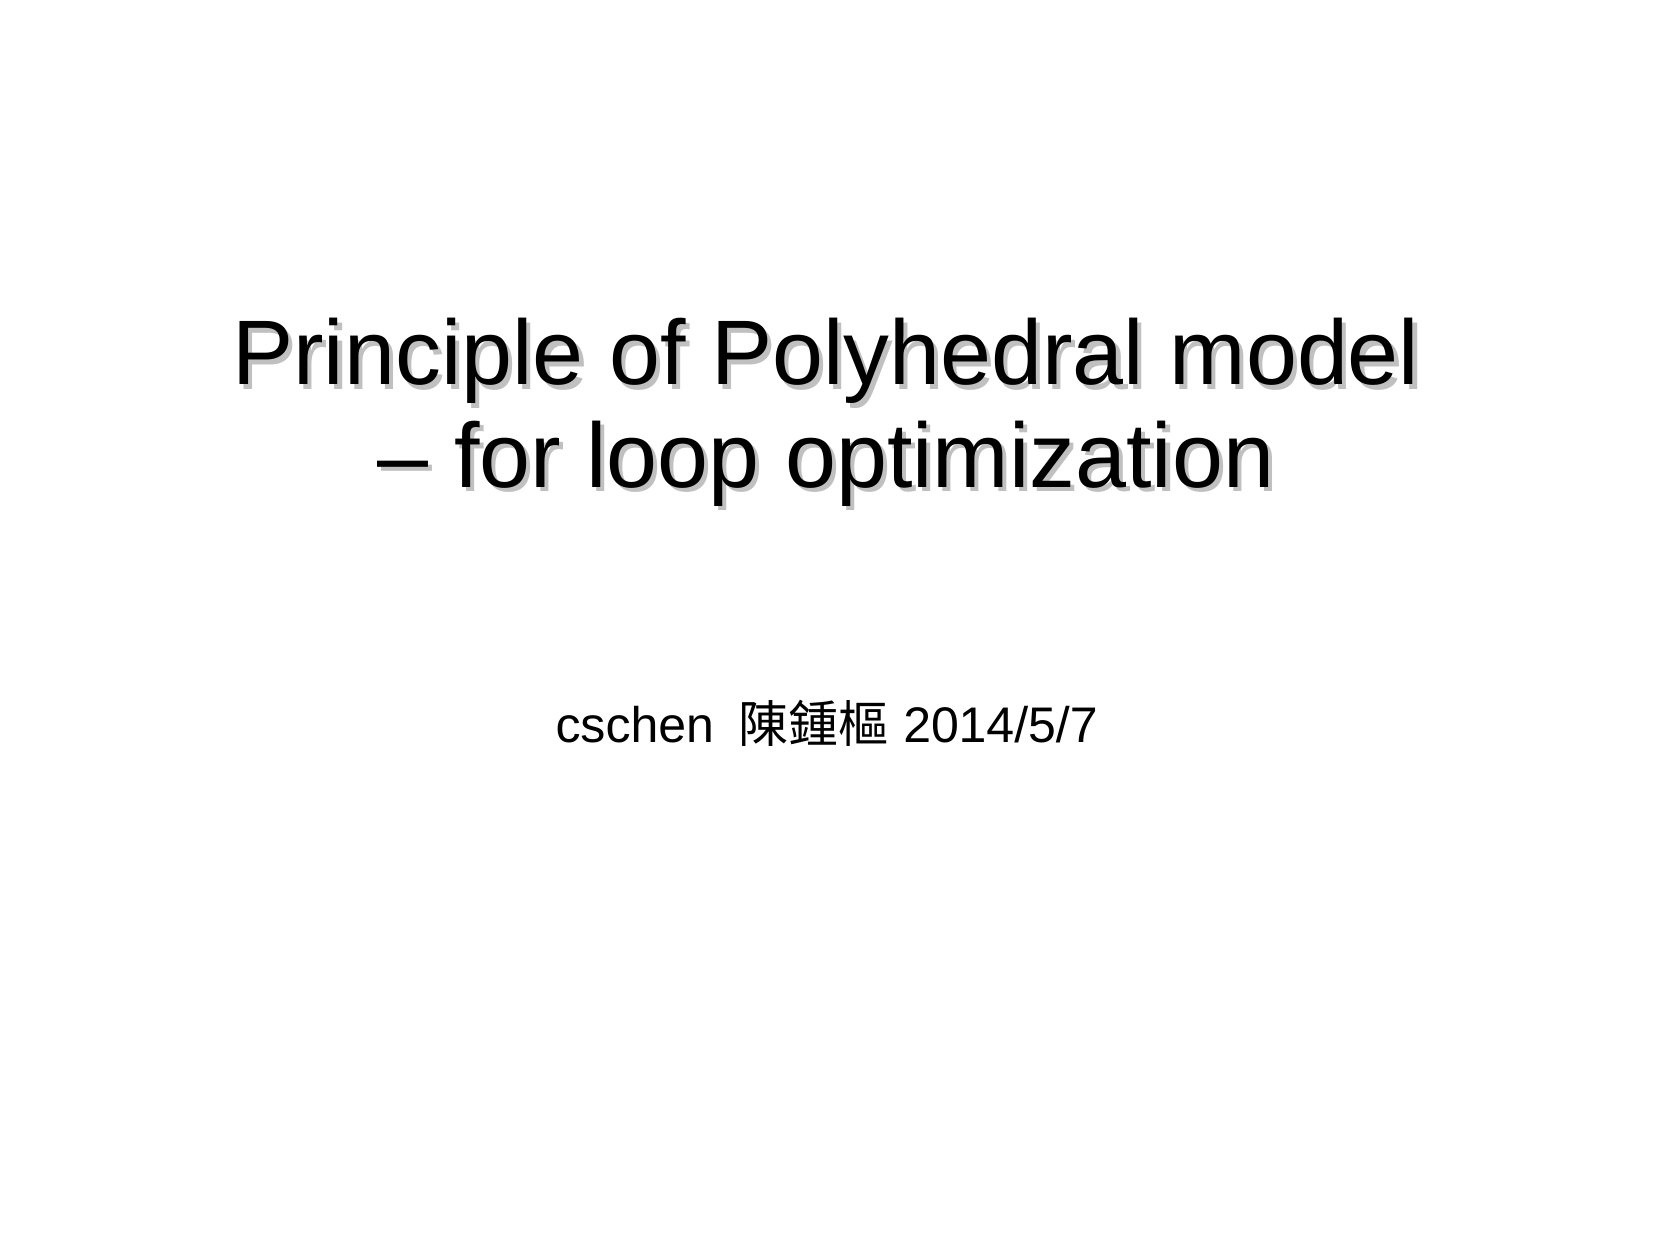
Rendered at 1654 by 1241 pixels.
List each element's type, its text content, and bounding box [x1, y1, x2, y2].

subtitle Principle of Polyhedral model – for loop optimization cschen 陳鍾樞2014/5/7 [82, 49, 1571, 1010]
